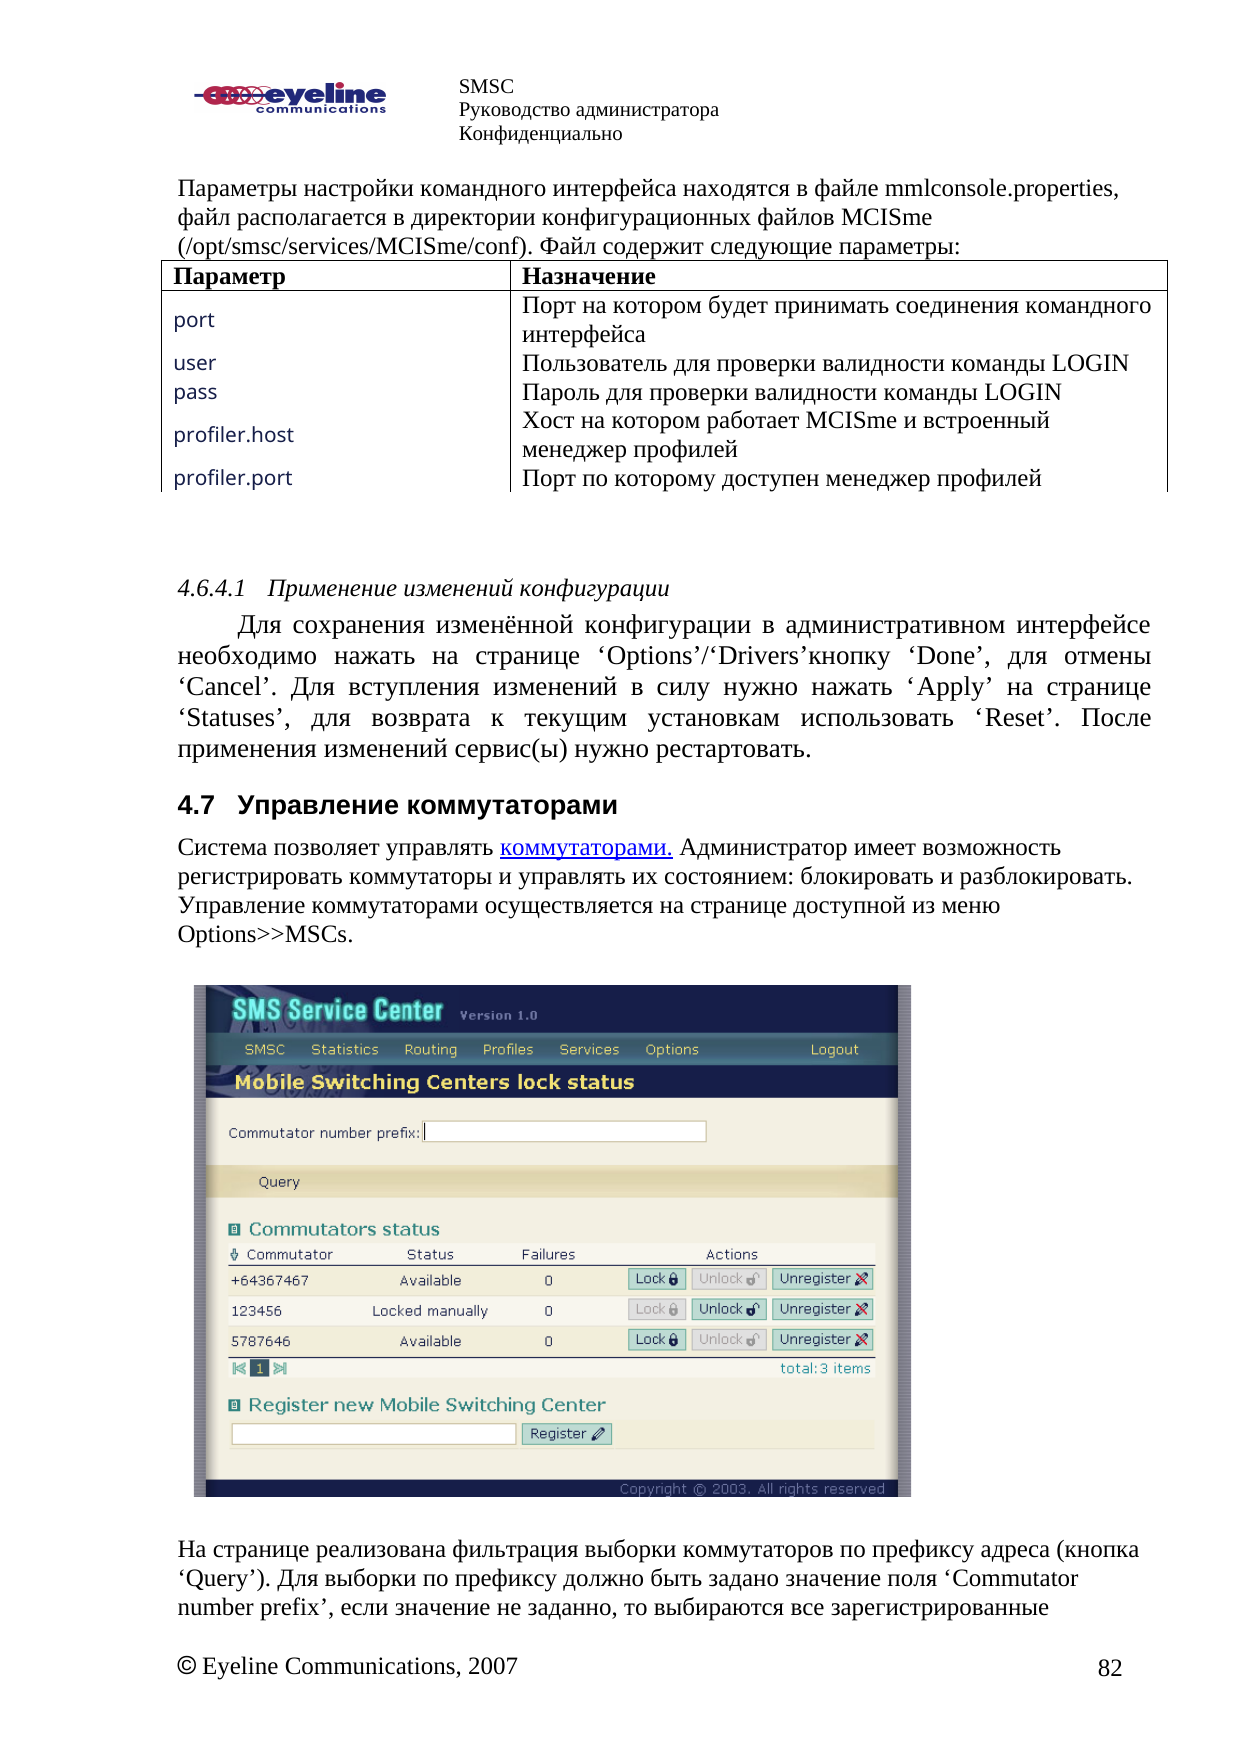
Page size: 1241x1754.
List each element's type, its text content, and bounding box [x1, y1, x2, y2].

table_cell profiler.port [162, 463, 510, 492]
text Для сохранения изменённой конфигурации в административном интерфейсе необходимо нажать на странице ‘Options’/‘Drivers’кнопку ‘Done’, для отмены ‘Cancel’. Для вступления изменений в силу нужно нажать ‘Apply’ на странице ‘Statuses’, для возврата к текущим установкам использовать ‘Reset’. После применения изменений сервис(ы) нужно рестартовать. [177, 608, 1152, 764]
table_cell Пользователь для проверки валидности команды LOGIN [511, 348, 1167, 377]
subtitle Применение изменений конфигурации [177, 573, 1152, 602]
text На странице реализована фильтрация выборки коммутаторов по префиксу адреса (кнопка ‘Query’). Для выборки по префиксу должно быть задано значение поля ‘Commutator number prefix’, если значение не заданно, то выбираются все зарегистрированные [177, 1534, 1152, 1621]
picture [194, 82, 386, 113]
table_cell Хост на котором работает MCISme и встроенный менеджер профилей [511, 406, 1167, 463]
subtitle Управление коммутаторами [177, 789, 1152, 820]
text Система позволяет управлять коммутаторами. Администратор имеет возможность регистрировать коммутаторы и управлять их состоянием: блокировать и разблокировать. Управление коммутаторами осуществляется на странице доступной из меню Options>>MSCs. [177, 832, 1152, 947]
table_cell Порт по которому доступен менеджер профилей [511, 463, 1167, 492]
text Параметры настройки командного интерфейса находятся в файле mmlconsole.properties, файл располагается в директории конфигурационных файлов MCISme (/opt/smsc/services/MCISme/conf). Файл содержит следующие параметры: [177, 173, 1152, 260]
picture [193, 985, 912, 1497]
table_cell Пароль для проверки валидности команды LOGIN [511, 377, 1167, 406]
table_cell port [162, 291, 510, 348]
table_cell user [162, 348, 510, 377]
table_header Параметр [162, 261, 510, 289]
table_cell profiler.host [162, 406, 510, 463]
table_cell Порт на котором будет принимать соединения командного интерфейса [511, 291, 1167, 348]
table_header Назначение [511, 261, 1167, 289]
table_cell pass [162, 377, 510, 406]
